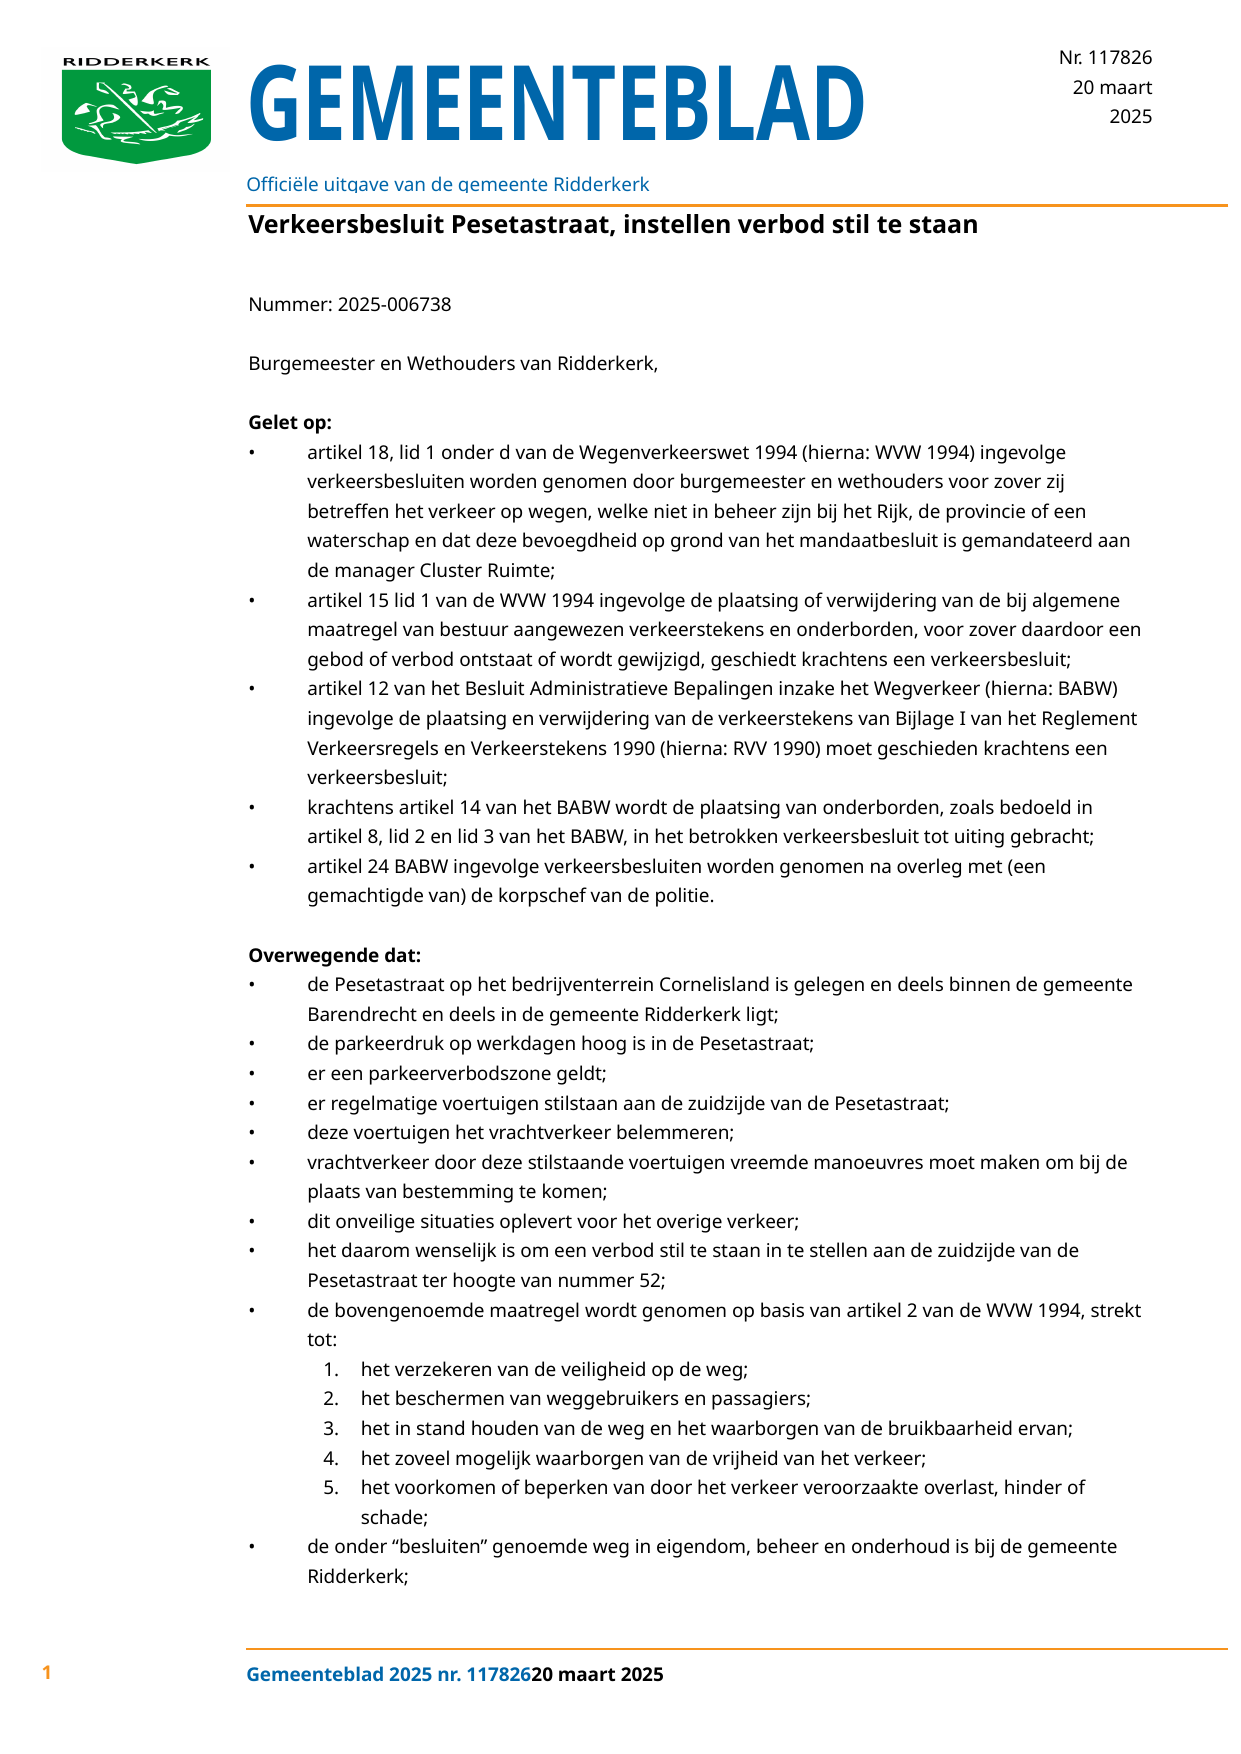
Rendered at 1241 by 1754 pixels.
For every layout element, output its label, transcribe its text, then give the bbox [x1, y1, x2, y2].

list er een parkeerverbodszone geldt; [248, 1060, 1152, 1086]
list krachtens artikel 14 van het BABW wordt de plaatsing van onderborden, zoals bedoeld in artikel 8, lid 2 en lid 3 van het BABW, in het betrokken verkeersbesluit tot uiting gebracht; [248, 794, 1152, 849]
text Verkeersbesluit Pesetastraat, instellen verbod stil te staan [248, 207, 1152, 241]
list de Pesetastraat op het bedrijventerrein Cornelisland is gelegen en deels binnen de gemeente Barendrecht en deels in de gemeente Ridderkerk ligt; [248, 971, 1152, 1027]
text Overwegende dat: [248, 942, 1152, 968]
list artikel 18, lid 1 onder d van de Wegenverkeerswet 1994 (hierna: WVW 1994) ingevolge verkeersbesluiten worden genomen door burgemeester en wethouders voor zover zij betreffen het verkeer op wegen, welke niet in beheer zijn bij het Rijk, de provincie of een waterschap en dat deze bevoegdheid op grond van het mandaatbesluit is gemandateerd aan de manager Cluster Ruimte; [248, 439, 1152, 583]
text Nummer: 2025-006738 [248, 291, 1152, 317]
picture [41, 47, 231, 172]
list het beschermen van weggebruikers en passagiers; [323, 1386, 1152, 1411]
text Gelet op: [248, 409, 1152, 435]
list vrachtverkeer door deze stilstaande voertuigen vreemde manoeuvres moet maken om bij de plaats van bestemming te komen; [248, 1149, 1152, 1204]
list het zoveel mogelijk waarborgen van de vrijheid van het verkeer; [323, 1445, 1152, 1471]
list er regelmatige voertuigen stilstaan aan de zuidzijde van de Pesetastraat; [248, 1090, 1152, 1116]
list dit onveilige situaties oplevert voor het overige verkeer; [248, 1208, 1152, 1234]
list het verzekeren van de veiligheid op de weg; [323, 1356, 1152, 1382]
list het in stand houden van de weg en het waarborgen van de bruikbaarheid ervan; [323, 1415, 1152, 1441]
list de bovengenoemde maatregel wordt genomen op basis van artikel 2 van de WVW 1994, strekt tot: [248, 1297, 1152, 1352]
list het voorkomen of beperken van door het verkeer veroorzaakte overlast, hinder of schade; [323, 1474, 1152, 1530]
list de onder “besluiten” genoemde weg in eigendom, beheer en onderhoud is bij de gemeente Ridderkerk; [248, 1533, 1152, 1589]
list artikel 15 lid 1 van de WVW 1994 ingevolge de plaatsing of verwijdering van de bij algemene maatregel van bestuur aangewezen verkeerstekens en onderborden, voor zover daardoor een gebod of verbod ontstaat of wordt gewijzigd, geschiedt krachtens een verkeersbesluit; [248, 587, 1152, 672]
list deze voertuigen het vrachtverkeer belemmeren; [248, 1119, 1152, 1145]
list artikel 12 van het Besluit Administratieve Bepalingen inzake het Wegverkeer (hierna: BABW) ingevolge de plaatsing en verwijdering van de verkeerstekens van Bijlage I van het Reglement Verkeersregels en Verkeerstekens 1990 (hierna: RVV 1990) moet geschieden krachtens een verkeersbesluit; [248, 676, 1152, 790]
list de parkeerdruk op werkdagen hoog is in de Pesetastraat; [248, 1031, 1152, 1056]
text Burgemeester en Wethouders van Ridderkerk, [248, 350, 1152, 376]
list het daarom wenselijk is om een verbod stil te staan in te stellen aan de zuidzijde van de Pesetastraat ter hoogte van nummer 52; [248, 1238, 1152, 1293]
list artikel 24 BABW ingevolge verkeersbesluiten worden genomen na overleg met (een gemachtigde van) de korpschef van de politie. [248, 853, 1152, 908]
